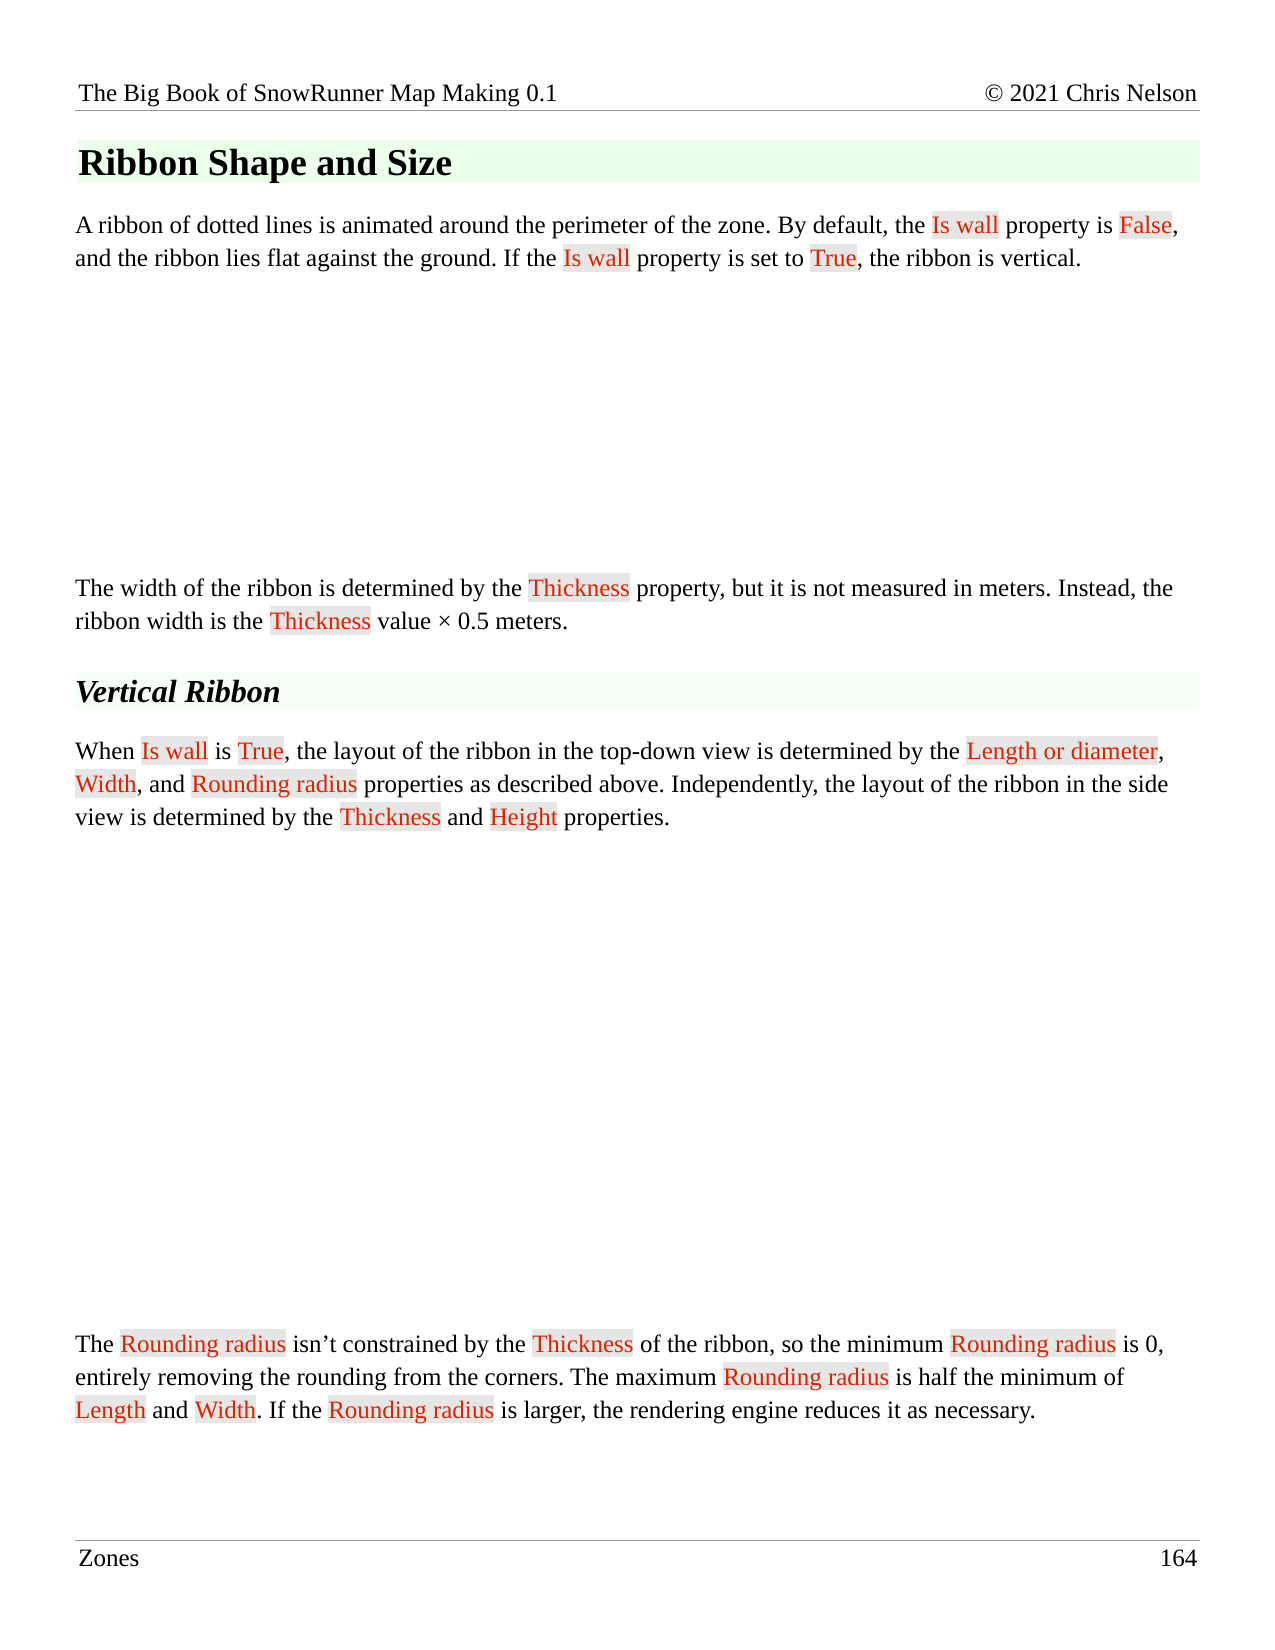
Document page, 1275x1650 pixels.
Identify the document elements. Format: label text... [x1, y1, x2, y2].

text The width of the ribbon is determined by the Thickness property, but it is not measured in meters. Instead, the ribbon width is the Thickness value × 0.5 meters. [75, 573, 1200, 635]
subtitle Ribbon Shape and Size [78, 140, 1200, 183]
subtitle Vertical Ribbon [75, 672, 1200, 709]
text A ribbon of dotted lines is animated around the perimeter of the zone. By default, the Is wall property is False, and the ribbon lies flat against the ground. If the Is wall property is set to True, the ribbon is vertical. [75, 211, 1200, 272]
text The Rounding radius isn’t constrained by the Thickness of the ribbon, so the minimum Rounding radius is 0, entirely removing the rounding from the corners. The maximum Rounding radius is half the minimum of Length and Width. If the Rounding radius is larger, the rendering engine reduces it as necessary. [75, 1329, 1200, 1423]
text When Is wall is True, the layout of the ribbon in the top-down view is determined by the Length or diameter, Width, and Rounding radius properties as described above. Independently, the layout of the ribbon in the side view is determined by the Thickness and Height properties. [75, 736, 1200, 831]
